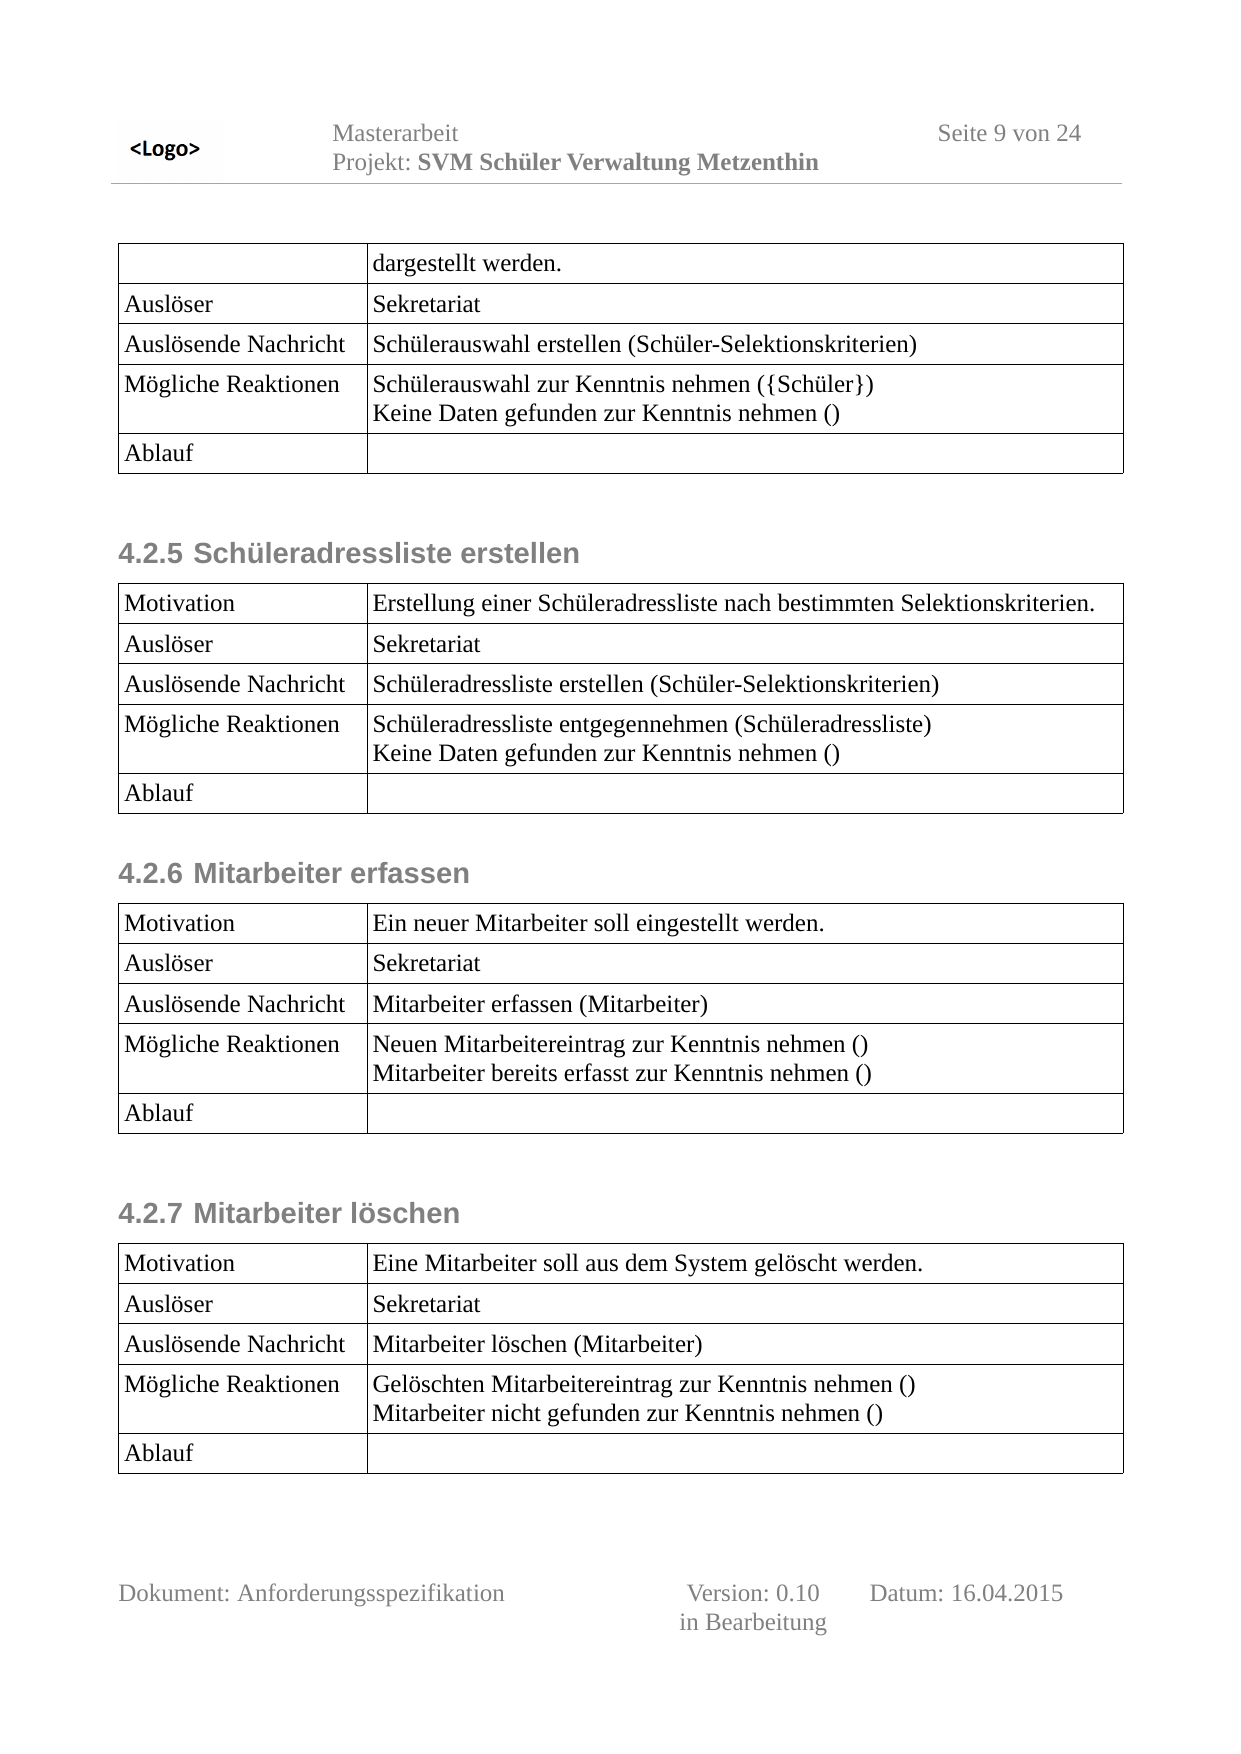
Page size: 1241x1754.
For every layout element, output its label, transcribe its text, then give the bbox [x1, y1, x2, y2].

table_header Motivation [119, 584, 367, 623]
table_cell Auslöser [119, 1284, 367, 1323]
table_cell Schüleradressliste entgegennehmen (Schüleradressliste) Keine Daten gefunden zur Kenntnis nehmen () [368, 705, 1123, 773]
table_header Motivation [119, 904, 367, 943]
subtitle Mitarbeiter löschen [118, 1196, 1122, 1230]
table_cell Auslösende Nachricht [119, 1324, 367, 1363]
table_cell Auslöser [119, 944, 367, 983]
table_cell Schülerauswahl erstellen (Schüler-Selektionskriterien) [368, 324, 1123, 363]
table_cell Mögliche Reaktionen [119, 1365, 367, 1432]
table_cell Schülerauswahl zur Kenntnis nehmen ({Schüler}) Keine Daten gefunden zur Kenntnis nehmen () [368, 365, 1123, 432]
table_header dargestellt werden. [368, 244, 1123, 283]
table_header Eine Mitarbeiter soll aus dem System gelöscht werden. [368, 1244, 1123, 1283]
table_header Motivation [119, 1244, 367, 1283]
table_cell Mögliche Reaktionen [119, 365, 367, 432]
table_cell Neuen Mitarbeitereintrag zur Kenntnis nehmen () Mitarbeiter bereits erfasst zur Kenntnis nehmen () [368, 1024, 1123, 1092]
subtitle Schüleradressliste erstellen [118, 537, 1122, 570]
table_header [119, 244, 367, 283]
table_cell [368, 774, 1123, 813]
subtitle Mitarbeiter erfassen [118, 856, 1122, 890]
table_cell Gelöschten Mitarbeitereintrag zur Kenntnis nehmen () Mitarbeiter nicht gefunden zur Kenntnis nehmen () [368, 1365, 1123, 1432]
table_cell Auslösende Nachricht [119, 984, 367, 1023]
table_cell Auslöser [119, 284, 367, 323]
table_cell Schüleradressliste erstellen (Schüler-Selektionskriterien) [368, 664, 1123, 703]
table_header Ein neuer Mitarbeiter soll eingestellt werden. [368, 904, 1123, 943]
picture [118, 118, 224, 183]
table_cell Mitarbeiter erfassen (Mitarbeiter) [368, 984, 1123, 1023]
table_cell Ablauf [119, 434, 367, 473]
table_cell [368, 1434, 1123, 1473]
table_cell Sekretariat [368, 284, 1123, 323]
table_cell Sekretariat [368, 1284, 1123, 1323]
table_cell Sekretariat [368, 944, 1123, 983]
table_cell Mögliche Reaktionen [119, 705, 367, 773]
table_cell Ablauf [119, 774, 367, 813]
table_cell [368, 1094, 1123, 1133]
table_cell Auslöser [119, 624, 367, 663]
table_cell [368, 434, 1123, 473]
table_cell Auslösende Nachricht [119, 664, 367, 703]
table_cell Auslösende Nachricht [119, 324, 367, 363]
table_cell Ablauf [119, 1094, 367, 1133]
table_cell Mögliche Reaktionen [119, 1024, 367, 1092]
table_cell Sekretariat [368, 624, 1123, 663]
table_cell Ablauf [119, 1434, 367, 1473]
table_header Erstellung einer Schüleradressliste nach bestimmten Selektionskriterien. [368, 584, 1123, 623]
table_cell Mitarbeiter löschen (Mitarbeiter) [368, 1324, 1123, 1363]
